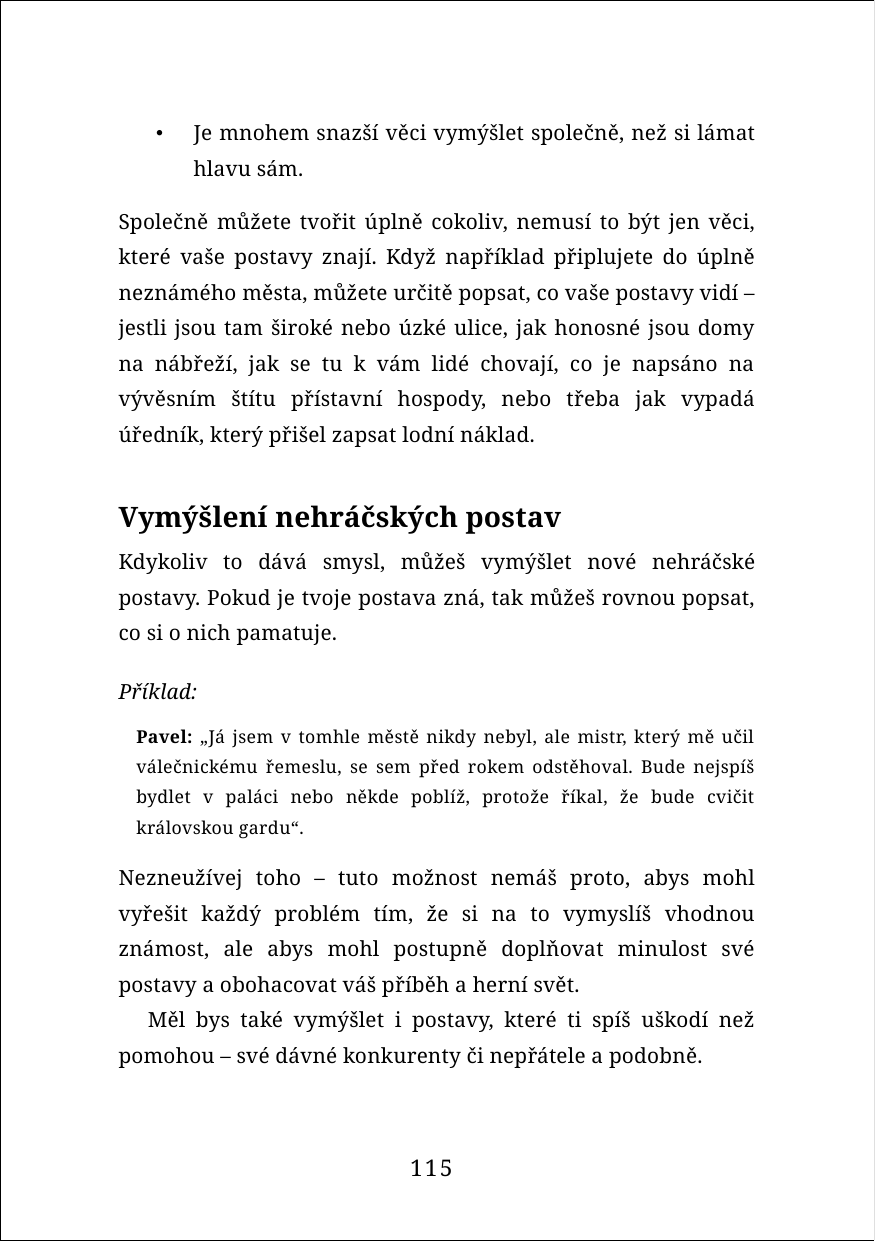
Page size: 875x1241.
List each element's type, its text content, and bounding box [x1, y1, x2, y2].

text Kdykoliv to dává smysl, můžeš vymýšlet nové nehráčské postavy. Pokud je tvoje postava zná, tak můžeš rovnou popsat, co si o nich pamatuje. [118, 547, 756, 647]
subtitle Vymýšlení nehráčských postav [118, 497, 756, 535]
text Příklad: [118, 677, 756, 706]
list Je mnohem snazší věci vymýšlet společně, než si lámat hlavu sám. [156, 118, 756, 182]
text Společně můžete tvořit úplně cokoliv, nemusí to být jen věci, které vaše postavy znají. Když například připlujete do úplně neznámého města, můžete určitě popsat, co vaše postavy vidí – jestli jsou tam široké nebo úzké ulice, jak honosné jsou domy na nábřeží, jak se tu k vám lidé chovají, co je napsáno na vývěsním štítu přístavní hospody, nebo třeba jak vypadá úředník, který přišel zapsat lodní náklad. [118, 207, 756, 448]
text Pavel: „Já jsem v tomhle městě nikdy nebyl, ale mistr, který mě učil válečnickému řemeslu, se sem před rokem odstěhoval. Bude nejspíš bydlet v paláci nebo někde poblíž, protože říkal, že bude cvičit královskou gardu“. [136, 724, 756, 839]
text Nezneužívej toho – tuto možnost nemáš proto, abys mohl vyřešit každý problém tím, že si na to vymyslíš vhodnou známost, ale abys mohl postupně doplňovat minulost své postavy a obohacovat váš příběh a herní svět. Měl bys také vymýšlet i postavy, které ti spíš uškodí než pomohou – své dávné konkurenty či nepřátele a podobně. [118, 863, 756, 1069]
